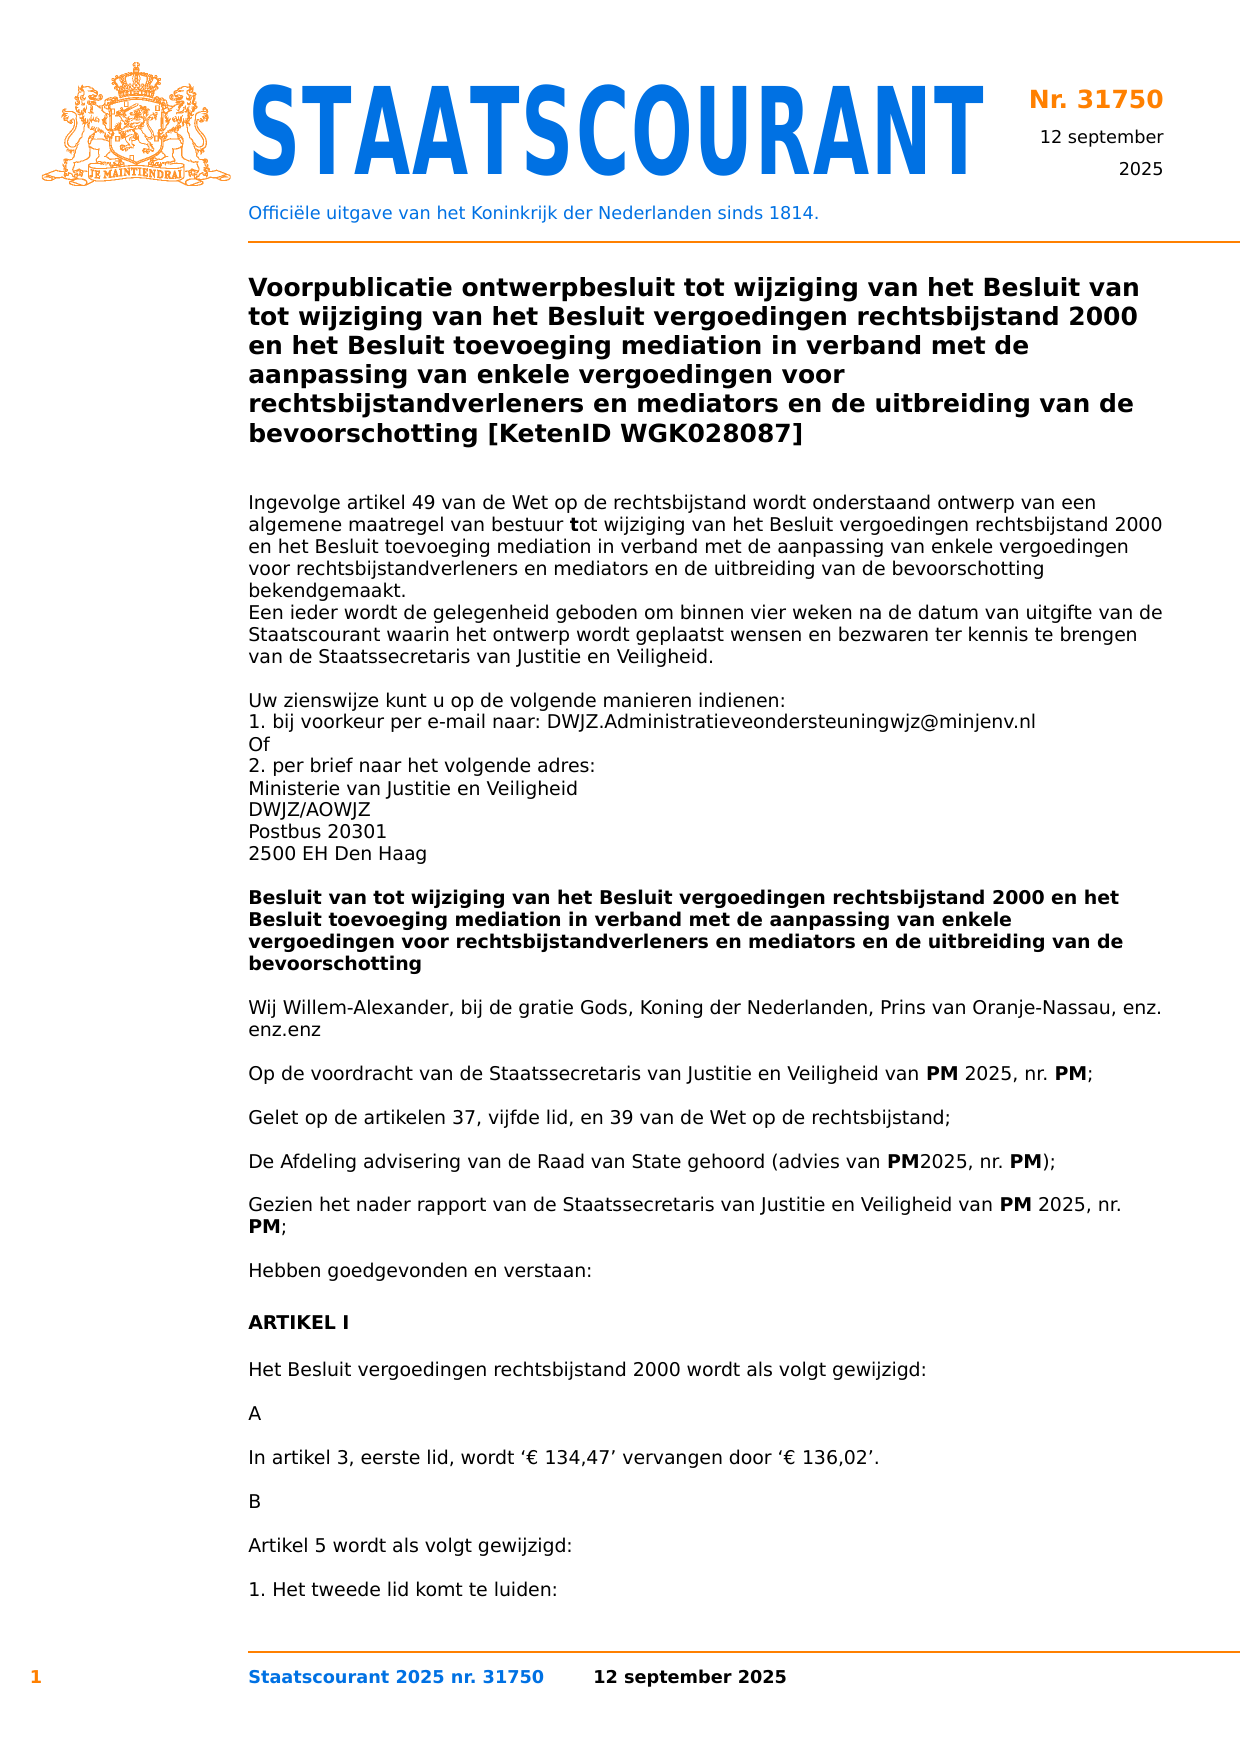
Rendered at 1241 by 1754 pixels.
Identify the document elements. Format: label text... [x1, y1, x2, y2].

text Gezien het nader rapport van de Staatssecretaris van Justitie en Veiligheid van PM 2025, nr. PM; [248, 1194, 1163, 1238]
table_cell Officiële uitgave van het Koninkrijk der Nederlanden sinds 1814. [248, 203, 1240, 241]
text Op de voordracht van de Staatssecretaris van Justitie en Veiligheid van PM 2025, nr. PM; [248, 1063, 1163, 1085]
picture [41, 62, 231, 186]
text Uw zienswijze kunt u op de volgende manieren indienen: [248, 689, 1163, 711]
text 2500 EH Den Haag [248, 843, 1163, 865]
text Of [248, 733, 1163, 755]
text DWJZ/AOWJZ [248, 799, 1163, 821]
text Het Besluit vergoedingen rechtsbijstand 2000 wordt als volgt gewijzigd: [248, 1359, 1163, 1381]
table_header Nr. 31750 [998, 62, 1240, 121]
text Ingevolge artikel 49 van de Wet op de rechtsbijstand wordt onderstaand ontwerp van een algemene maatregel van bestuur tot wijziging van het Besluit vergoedingen rechtsbijstand 2000 en het Besluit toevoeging mediation in verband met de aanpassing van enkele vergoedingen voor rechtsbijstandverleners en mediators en de uitbreiding van de bevoorschotting bekendgemaakt. [248, 492, 1163, 602]
text In artikel 3, eerste lid, wordt ‘€ 134,47’ vervangen door ‘€ 136,02’. [248, 1447, 1163, 1469]
text Postbus 20301 [248, 821, 1163, 843]
subtitle ARTIKEL I [248, 1312, 1163, 1334]
text Artikel 5 wordt als volgt gewijzigd: [248, 1534, 1163, 1557]
table_header STAATSCOURANT [248, 62, 998, 203]
table_cell 12 september [998, 121, 1240, 153]
text B [248, 1491, 1163, 1513]
text De Afdeling advisering van de Raad van State gehoord (advies van PM2025, nr. PM); [248, 1151, 1163, 1172]
text Wij Willem-Alexander, bij de gratie Gods, Koning der Nederlanden, Prins van Oranje-Nassau, enz. enz.enz [248, 997, 1163, 1041]
text Besluit van tot wijziging van het Besluit vergoedingen rechtsbijstand 2000 en het Besluit toevoeging mediation in verband met de aanpassing van enkele vergoedingen voor rechtsbijstandverleners en mediators en de uitbreiding van de bevoorschotting [248, 887, 1163, 975]
subtitle Voorpublicatie ontwerpbesluit tot wijziging van het Besluit van tot wijziging van het Besluit vergoedingen rechtsbijstand 2000 en het Besluit toevoeging mediation in verband met de aanpassing van enkele vergoedingen voor rechtsbijstandverleners en mediators en de uitbreiding van de bevoorschotting [KetenID WGK028087] [248, 273, 1163, 448]
text 1. Het tweede lid komt te luiden: [248, 1578, 1163, 1600]
text Ministerie van Justitie en Veiligheid [248, 777, 1163, 799]
text A [248, 1403, 1163, 1425]
text Een ieder wordt de gelegenheid geboden om binnen vier weken na de datum van uitgifte van de Staatscourant waarin het ontwerp wordt geplaatst wensen en bezwaren ter kennis te brengen van de Staatssecretaris van Justitie en Veiligheid. [248, 602, 1163, 668]
text Gelet op de artikelen 37, vijfde lid, en 39 van de Wet op de rechtsbijstand; [248, 1107, 1163, 1129]
text 1. bij voorkeur per e-mail naar: DWJZ.Administratieveondersteuningwjz@minjenv.nl [248, 711, 1163, 733]
table_header [25, 62, 248, 241]
text Hebben goedgevonden en verstaan: [248, 1260, 1163, 1282]
table_cell 2025 [998, 153, 1240, 203]
text 2. per brief naar het volgende adres: [248, 755, 1163, 777]
